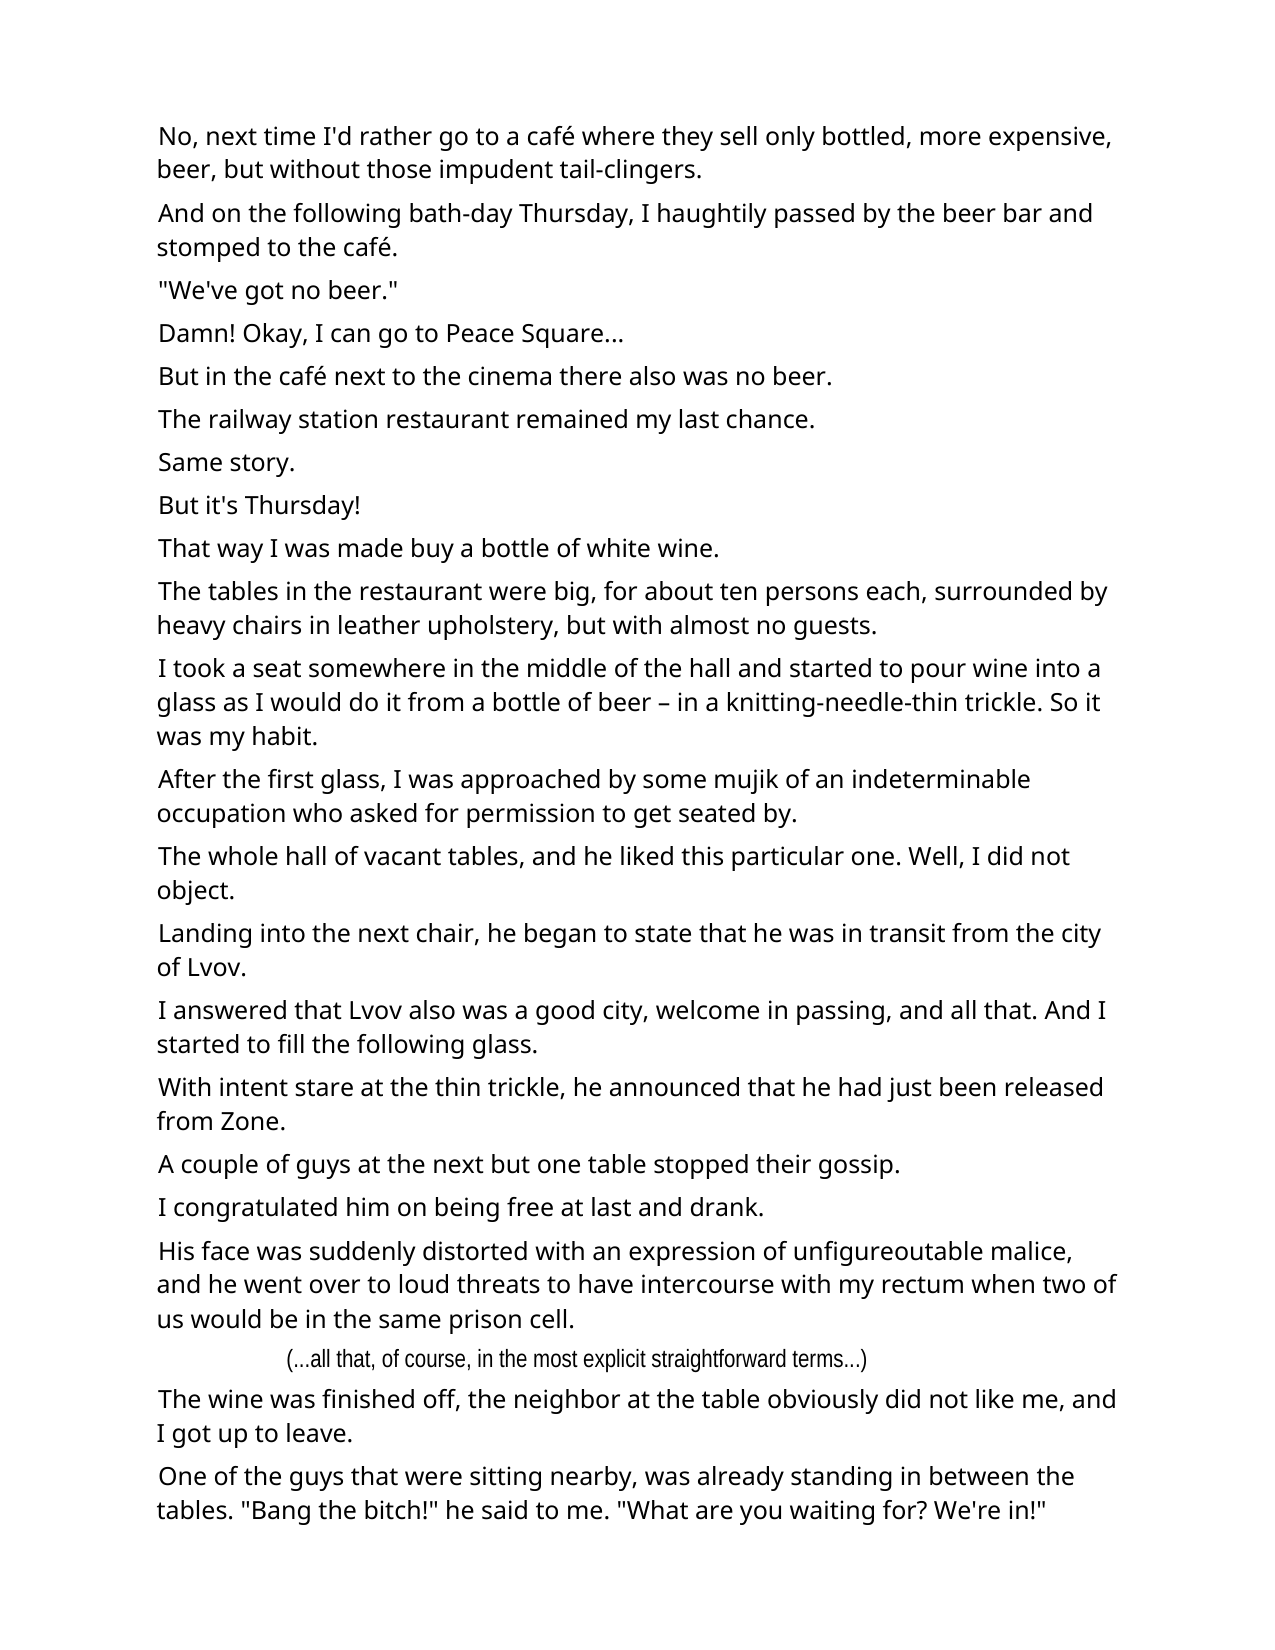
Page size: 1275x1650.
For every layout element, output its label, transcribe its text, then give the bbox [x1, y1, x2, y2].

text I took a seat somewhere in the middle of the hall and started to pour wine into a glass as I would do it from a bottle of beer – in a knitting-needle-thin trickle. So it was my habit. [156, 651, 1118, 753]
text Landing into the next chair, he began to state that he was in transit from the city of Lvov. [156, 916, 1118, 984]
text A couple of guys at the next but one table stopped their gossip. [156, 1147, 1118, 1181]
text No, next time I'd rather go to a café where they sell only bottled, more expensive, beer, but without those impudent tail-clingers. [156, 118, 1118, 186]
text With intent stare at the thin trickle, he announced that he had just been released from Zone. [156, 1070, 1118, 1138]
text But in the café next to the cinema there also was no beer. [156, 358, 1118, 392]
text The tables in the restaurant were big, for about ten persons each, surrounded by heavy chairs in leather upholstery, but with almost no guests. [156, 573, 1118, 642]
text His face was suddenly distorted with an expression of unfigureoutable malice, and he went over to loud threats to have intercourse with my rectum when two of us would be in the same prison cell. [156, 1233, 1118, 1335]
text Same story. [156, 444, 1118, 478]
text After the first glass, I was approached by some mujik of an indeterminable occupation who asked for permission to get seated by. [156, 762, 1118, 830]
text And on the following bath-day Thursday, I haughtily passed by the beer bar and stomped to the café. [156, 195, 1118, 263]
text The whole hall of vacant tables, and he liked this particular one. Well, I did not object. [156, 839, 1118, 907]
text I congratulated him on being free at last and drank. [156, 1190, 1118, 1224]
text Damn! Okay, I can go to Peace Square... [156, 315, 1118, 349]
text The railway station restaurant remained my last chance. [156, 401, 1118, 435]
list (...all that, of course, in the most explicit straightforward terms...) [286, 1344, 1118, 1373]
text I answered that Lvov also was a good city, welcome in passing, and all that. And I started to fill the following glass. [156, 993, 1118, 1061]
text "We've got no beer." [156, 272, 1118, 306]
text The wine was finished off, the neighbor at the table obviously did not like me, and I got up to leave. [156, 1382, 1118, 1450]
text That way I was made buy a bottle of white wine. [156, 530, 1118, 564]
text One of the guys that were sitting nearby, was already standing in between the tables. "Bang the bitch!" he said to me. "What are you waiting for? We're in!" [156, 1459, 1118, 1527]
text But it's Thursday! [156, 487, 1118, 521]
